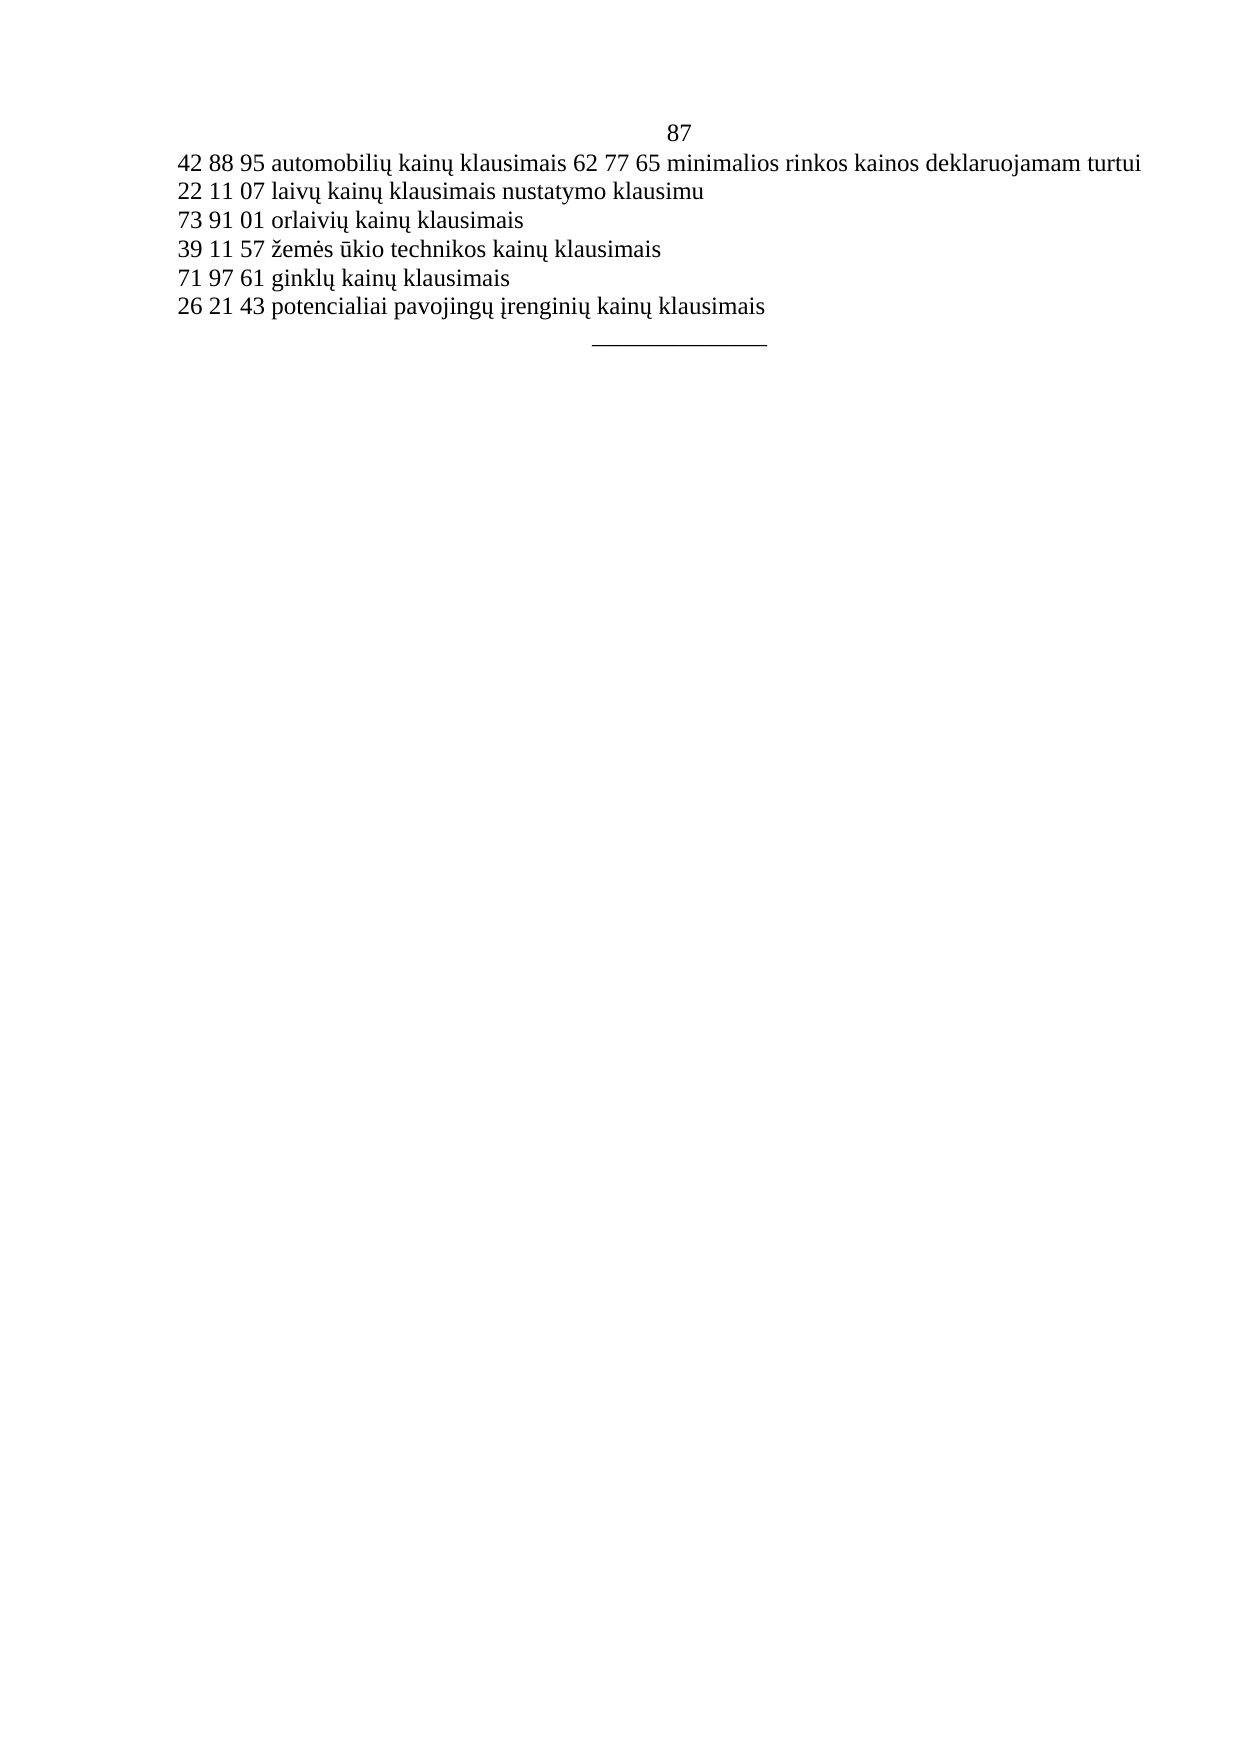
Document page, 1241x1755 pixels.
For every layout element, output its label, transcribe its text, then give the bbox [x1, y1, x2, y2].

text 22 11 07 laivų kainų klausimais nustatymo klausimu [177, 176, 1181, 205]
text ______________ [177, 320, 1181, 349]
text 71 97 61 ginklų kainų klausimais [177, 263, 1181, 291]
text 26 21 43 potencialiai pavojingų įrenginių kainų klausimais [177, 291, 1181, 320]
text 42 88 95 automobilių kainų klausimais 62 77 65 minimalios rinkos kainos deklaruojamam turtui [177, 148, 1181, 176]
text 73 91 01 orlaivių kainų klausimais [177, 205, 1181, 234]
text 39 11 57 žemės ūkio technikos kainų klausimais [177, 234, 1181, 263]
